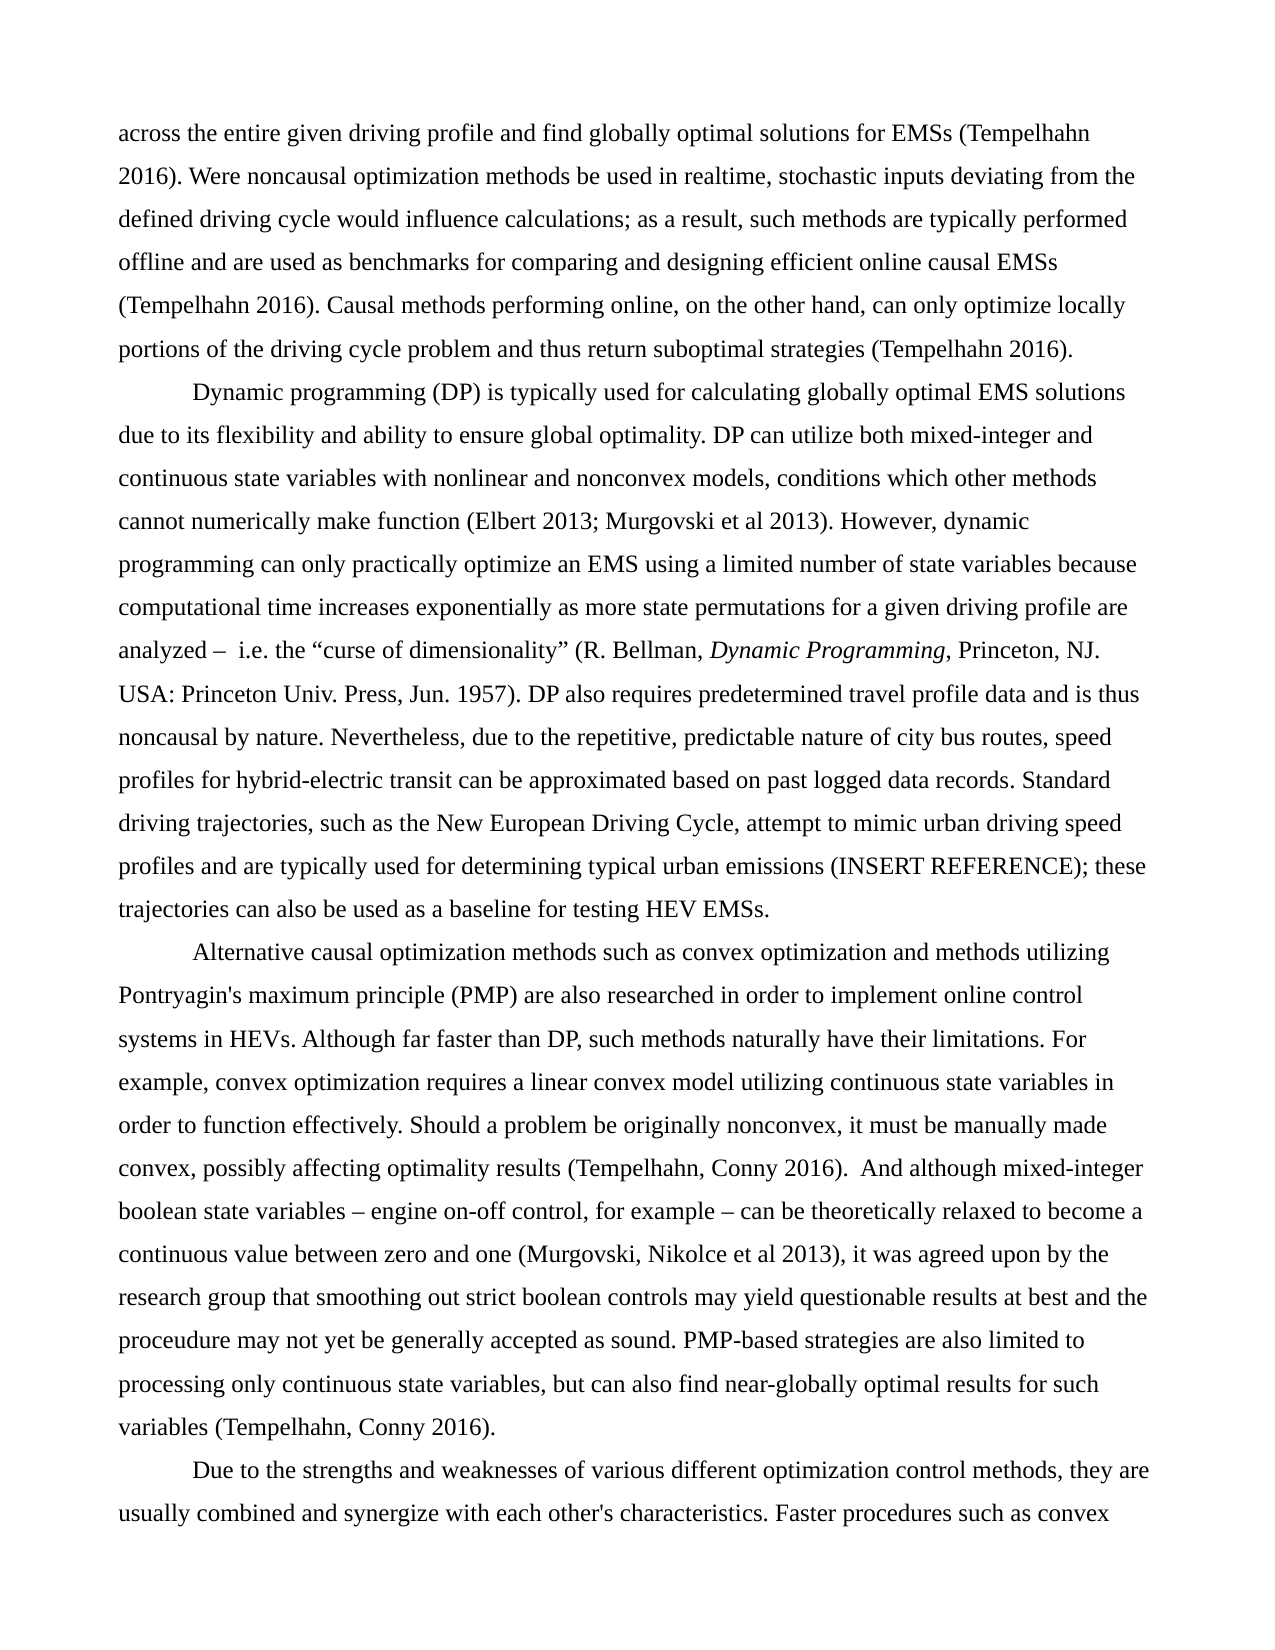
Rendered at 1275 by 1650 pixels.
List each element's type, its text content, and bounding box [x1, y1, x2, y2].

text Dynamic programming (DP) is typically used for calculating globally optimal EMS solutions due to its flexibility and ability to ensure global optimality. DP can utilize both mixed-integer and continuous state variables with nonlinear and nonconvex models, conditions which other methods cannot numerically make function (Elbert 2013; Murgovski et al 2013). However, dynamic programming can only practically optimize an EMS using a limited number of state variables because computational time increases exponentially as more state permutations for a given driving profile are analyzed – i.e. the “curse of dimensionality” (R. Bellman, Dynamic Programming, Princeton, NJ. USA: Princeton Univ. Press, Jun. 1957). DP also requires predetermined travel profile data and is thus noncausal by nature. Nevertheless, due to the repetitive, predictable nature of city bus routes, speed profiles for hybrid-electric transit can be approximated based on past logged data records. Standard driving trajectories, such as the New European Driving Cycle, attempt to mimic urban driving speed profiles and are typically used for determining typical urban emissions (INSERT REFERENCE); these trajectories can also be used as a baseline for testing HEV EMSs. [118, 377, 1157, 923]
text Due to the strengths and weaknesses of various different optimization control methods, they are usually combined and synergize with each other's characteristics. Faster procedures such as convex [118, 1455, 1157, 1527]
text across the entire given driving profile and find globally optimal solutions for EMSs (Tempelhahn 2016). Were noncausal optimization methods be used in realtime, stochastic inputs deviating from the defined driving cycle would influence calculations; as a result, such methods are typically performed offline and are used as benchmarks for comparing and designing efficient online causal EMSs (Tempelhahn 2016). Causal methods performing online, on the other hand, can only optimize locally portions of the driving cycle problem and thus return suboptimal strategies (Tempelhahn 2016). [118, 118, 1157, 362]
text Alternative causal optimization methods such as convex optimization and methods utilizing Pontryagin's maximum principle (PMP) are also researched in order to implement online control systems in HEVs. Although far faster than DP, such methods naturally have their limitations. For example, convex optimization requires a linear convex model utilizing continuous state variables in order to function effectively. Should a problem be originally nonconvex, it must be manually made convex, possibly affecting optimality results (Tempelhahn, Conny 2016). And although mixed-integer boolean state variables – engine on-off control, for example – can be theoretically relaxed to become a continuous value between zero and one (Murgovski, Nikolce et al 2013), it was agreed upon by the research group that smoothing out strict boolean controls may yield questionable results at best and the proceudure may not yet be generally accepted as sound. PMP-based strategies are also limited to processing only continuous state variables, but can also find near-globally optimal results for such variables (Tempelhahn, Conny 2016). [118, 937, 1157, 1441]
